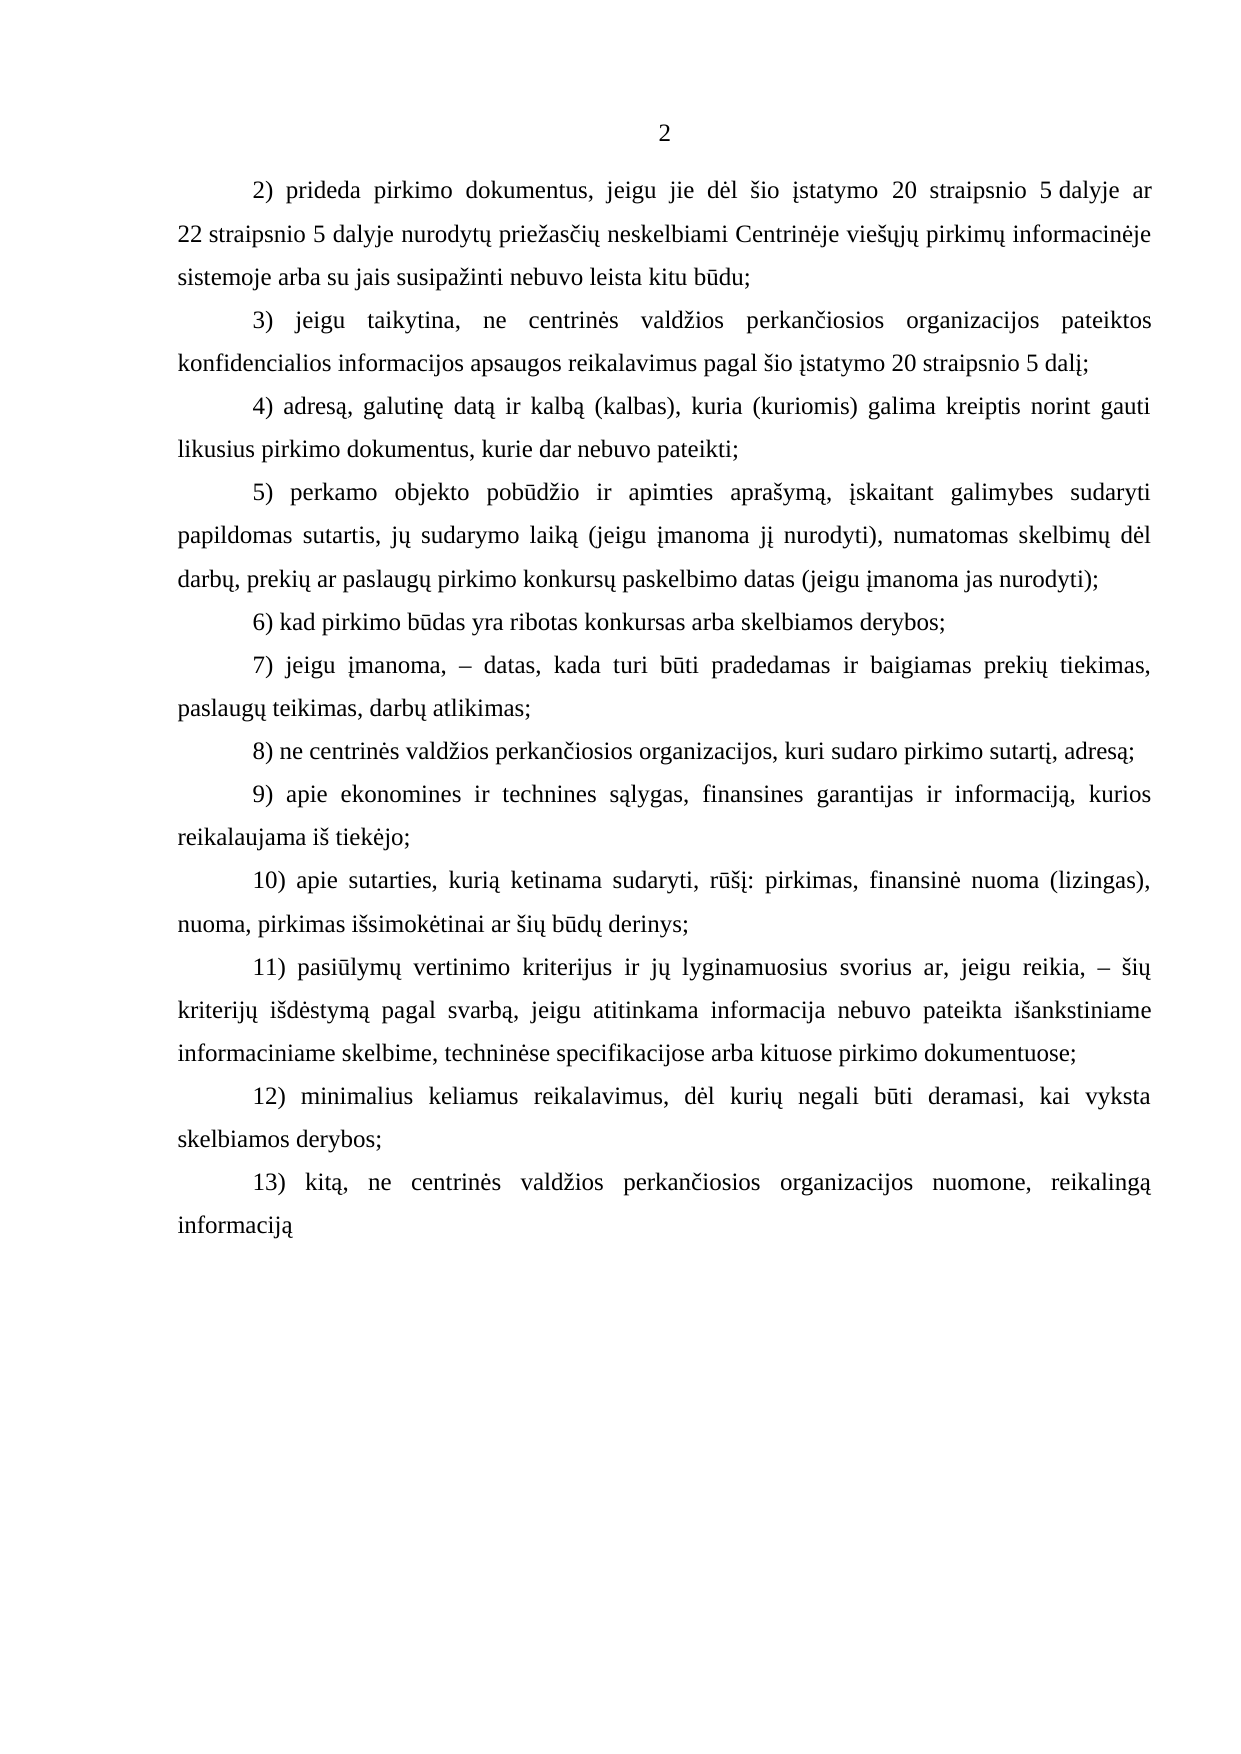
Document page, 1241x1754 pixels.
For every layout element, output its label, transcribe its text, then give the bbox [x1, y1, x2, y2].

text 2) prideda pirkimo dokumentus, jeigu jie dėl šio įstatymo 20 straipsnio 5 dalyje ar 22 straipsnio 5 dalyje nurodytų priežasčių neskelbiami Centrinėje viešųjų pirkimų informacinėje sistemoje arba su jais susipažinti nebuvo leista kitu būdu; [177, 176, 1152, 291]
text 6) kad pirkimo būdas yra ribotas konkursas arba skelbiamos derybos; [177, 607, 1152, 636]
text 3) jeigu taikytina, ne centrinės valdžios perkančiosios organizacijos pateiktos konfidencialios informacijos apsaugos reikalavimus pagal šio įstatymo 20 straipsnio 5 dalį; [177, 305, 1152, 377]
text 4) adresą, galutinę datą ir kalbą (kalbas), kuria (kuriomis) galima kreiptis norint gauti likusius pirkimo dokumentus, kurie dar nebuvo pateikti; [177, 391, 1152, 463]
text 7) jeigu įmanoma, – datas, kada turi būti pradedamas ir baigiamas prekių tiekimas, paslaugų teikimas, darbų atlikimas; [177, 650, 1152, 722]
text 9) apie ekonomines ir technines sąlygas, finansines garantijas ir informaciją, kurios reikalaujama iš tiekėjo; [177, 779, 1152, 851]
text 10) apie sutarties, kurią ketinama sudaryti, rūšį: pirkimas, finansinė nuoma (lizingas), nuoma, pirkimas išsimokėtinai ar šių būdų derinys; [177, 866, 1152, 937]
text 12) minimalius keliamus reikalavimus, dėl kurių negali būti deramasi, kai vyksta skelbiamos derybos; [177, 1081, 1152, 1153]
text 13) kitą, ne centrinės valdžios perkančiosios organizacijos nuomone, reikalingą informaciją [177, 1167, 1152, 1239]
text 5) perkamo objekto pobūdžio ir apimties aprašymą, įskaitant galimybes sudaryti papildomas sutartis, jų sudarymo laiką (jeigu įmanoma jį nurodyti), numatomas skelbimų dėl darbų, prekių ar paslaugų pirkimo konkursų paskelbimo datas (jeigu įmanoma jas nurodyti); [177, 477, 1152, 592]
text 8) ne centrinės valdžios perkančiosios organizacijos, kuri sudaro pirkimo sutartį, adresą; [177, 736, 1152, 765]
text 11) pasiūlymų vertinimo kriterijus ir jų lyginamuosius svorius ar, jeigu reikia, – šių kriterijų išdėstymą pagal svarbą, jeigu atitinkama informacija nebuvo pateikta išankstiniame informaciniame skelbime, techninėse specifikacijose arba kituose pirkimo dokumentuose; [177, 952, 1152, 1067]
